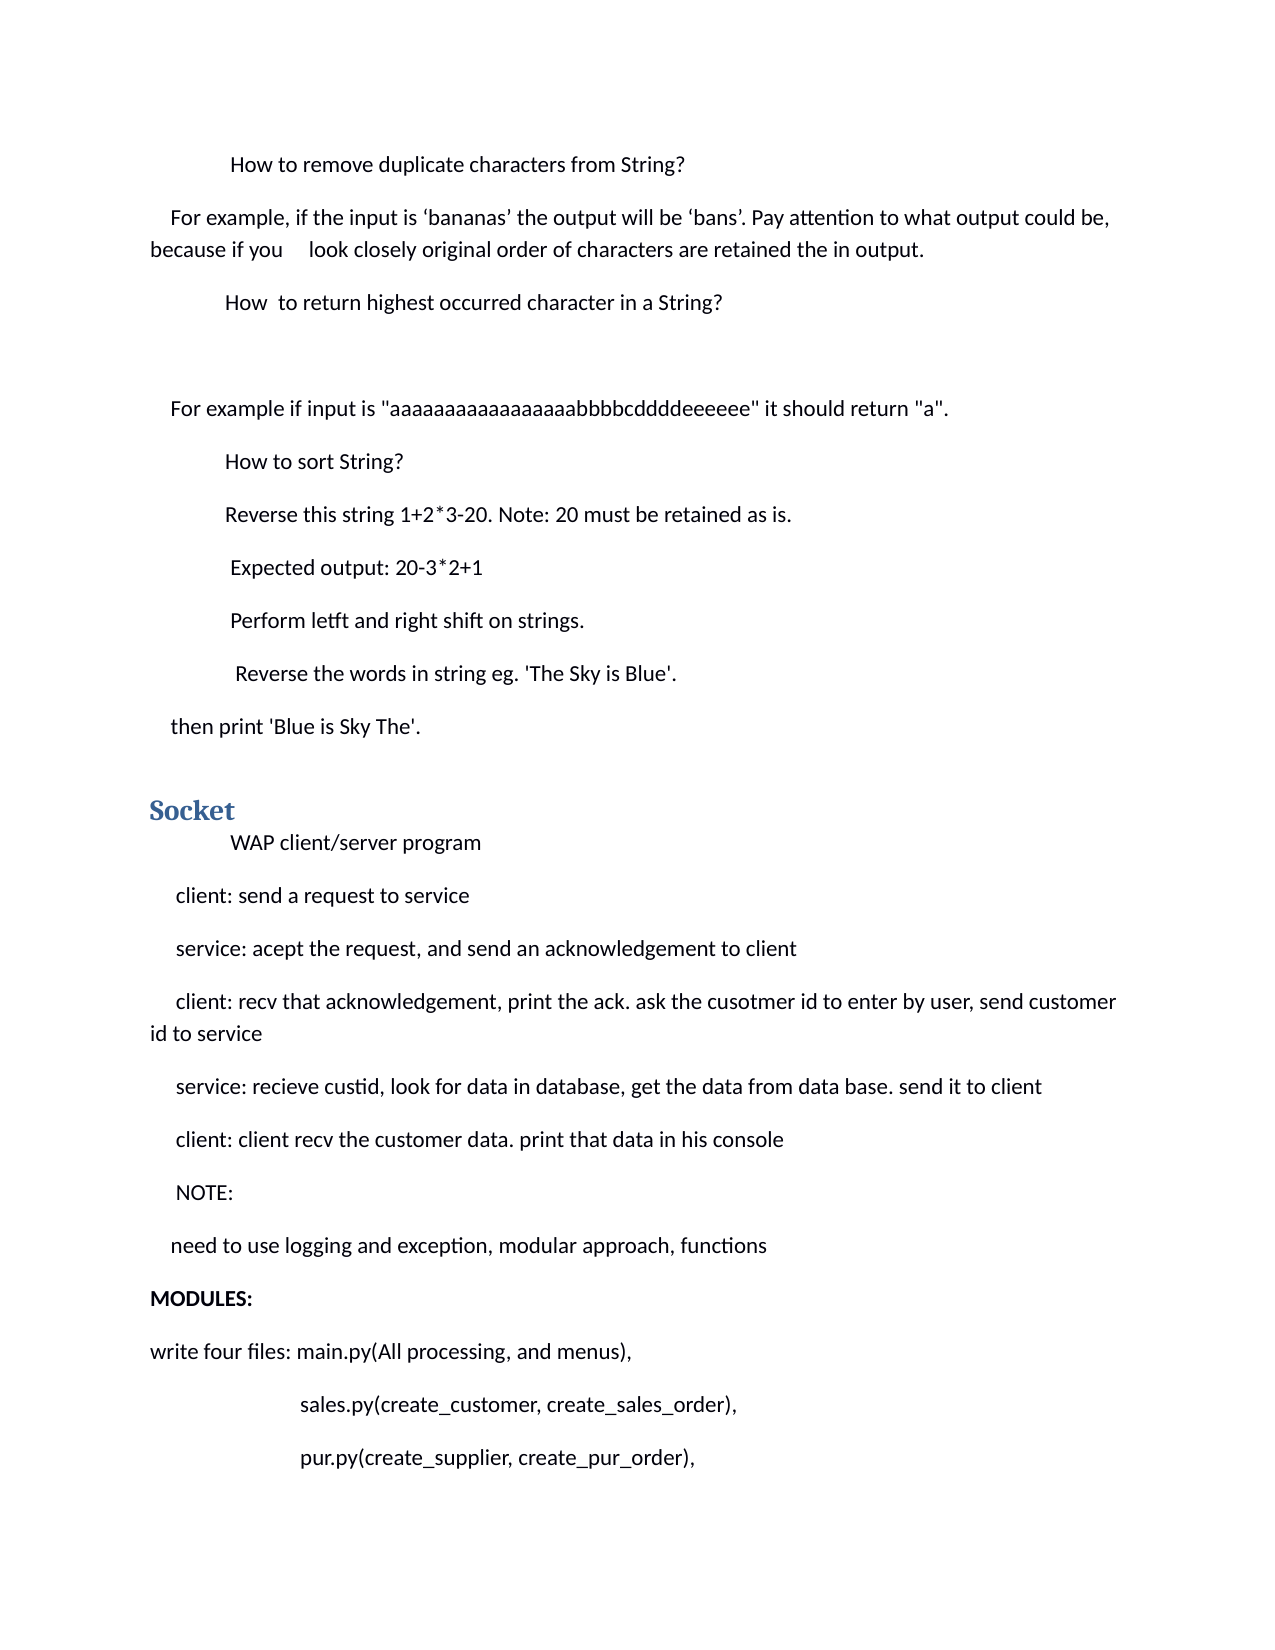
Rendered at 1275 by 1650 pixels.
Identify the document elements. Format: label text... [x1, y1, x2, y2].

text then print 'Blue is Sky The'. [150, 712, 1125, 740]
text write four files: main.py(All processing, and menus), [150, 1337, 1125, 1366]
list How to sort String? [225, 447, 1125, 475]
list Reverse the words in string eg. 'The Sky is Blue'. [225, 659, 1125, 687]
list WAP client/server program [225, 828, 1125, 856]
subtitle Socket [150, 794, 1125, 828]
text NOTE: [150, 1178, 1125, 1206]
text MODULES: [150, 1284, 1125, 1312]
text client: client recv the customer data. print that data in his console [150, 1125, 1125, 1153]
text service: acept the request, and send an acknowledgement to client [150, 934, 1125, 962]
list Perform letft and right shift on strings. [225, 606, 1125, 634]
text For example if input is "aaaaaaaaaaaaaaaaabbbbcddddeeeeee" it should return "a". [150, 394, 1125, 422]
text Expected output: 20-3*2+1 [150, 553, 1125, 581]
text client: recv that acknowledgement, print the ack. ask the cusotmer id to enter by user, send customer id to service [150, 987, 1125, 1047]
text pur.py(create_supplier, create_pur_order), [150, 1443, 1125, 1472]
text For example, if the input is ‘bananas’ the output will be ‘bans’. Pay attention to what output could be, because if you look closely original order of characters are retained the in output. [150, 203, 1125, 263]
text need to use logging and exception, modular approach, functions [150, 1231, 1125, 1259]
list How to return highest occurred character in a String? [225, 288, 1125, 316]
list How to remove duplicate characters from String? [225, 150, 1125, 178]
text service: recieve custid, look for data in database, get the data from data base. send it to client [150, 1072, 1125, 1100]
text sales.py(create_customer, create_sales_order), [150, 1391, 1125, 1418]
text client: send a request to service [150, 881, 1125, 909]
list Reverse this string 1+2*3-20. Note: 20 must be retained as is. [225, 500, 1125, 528]
